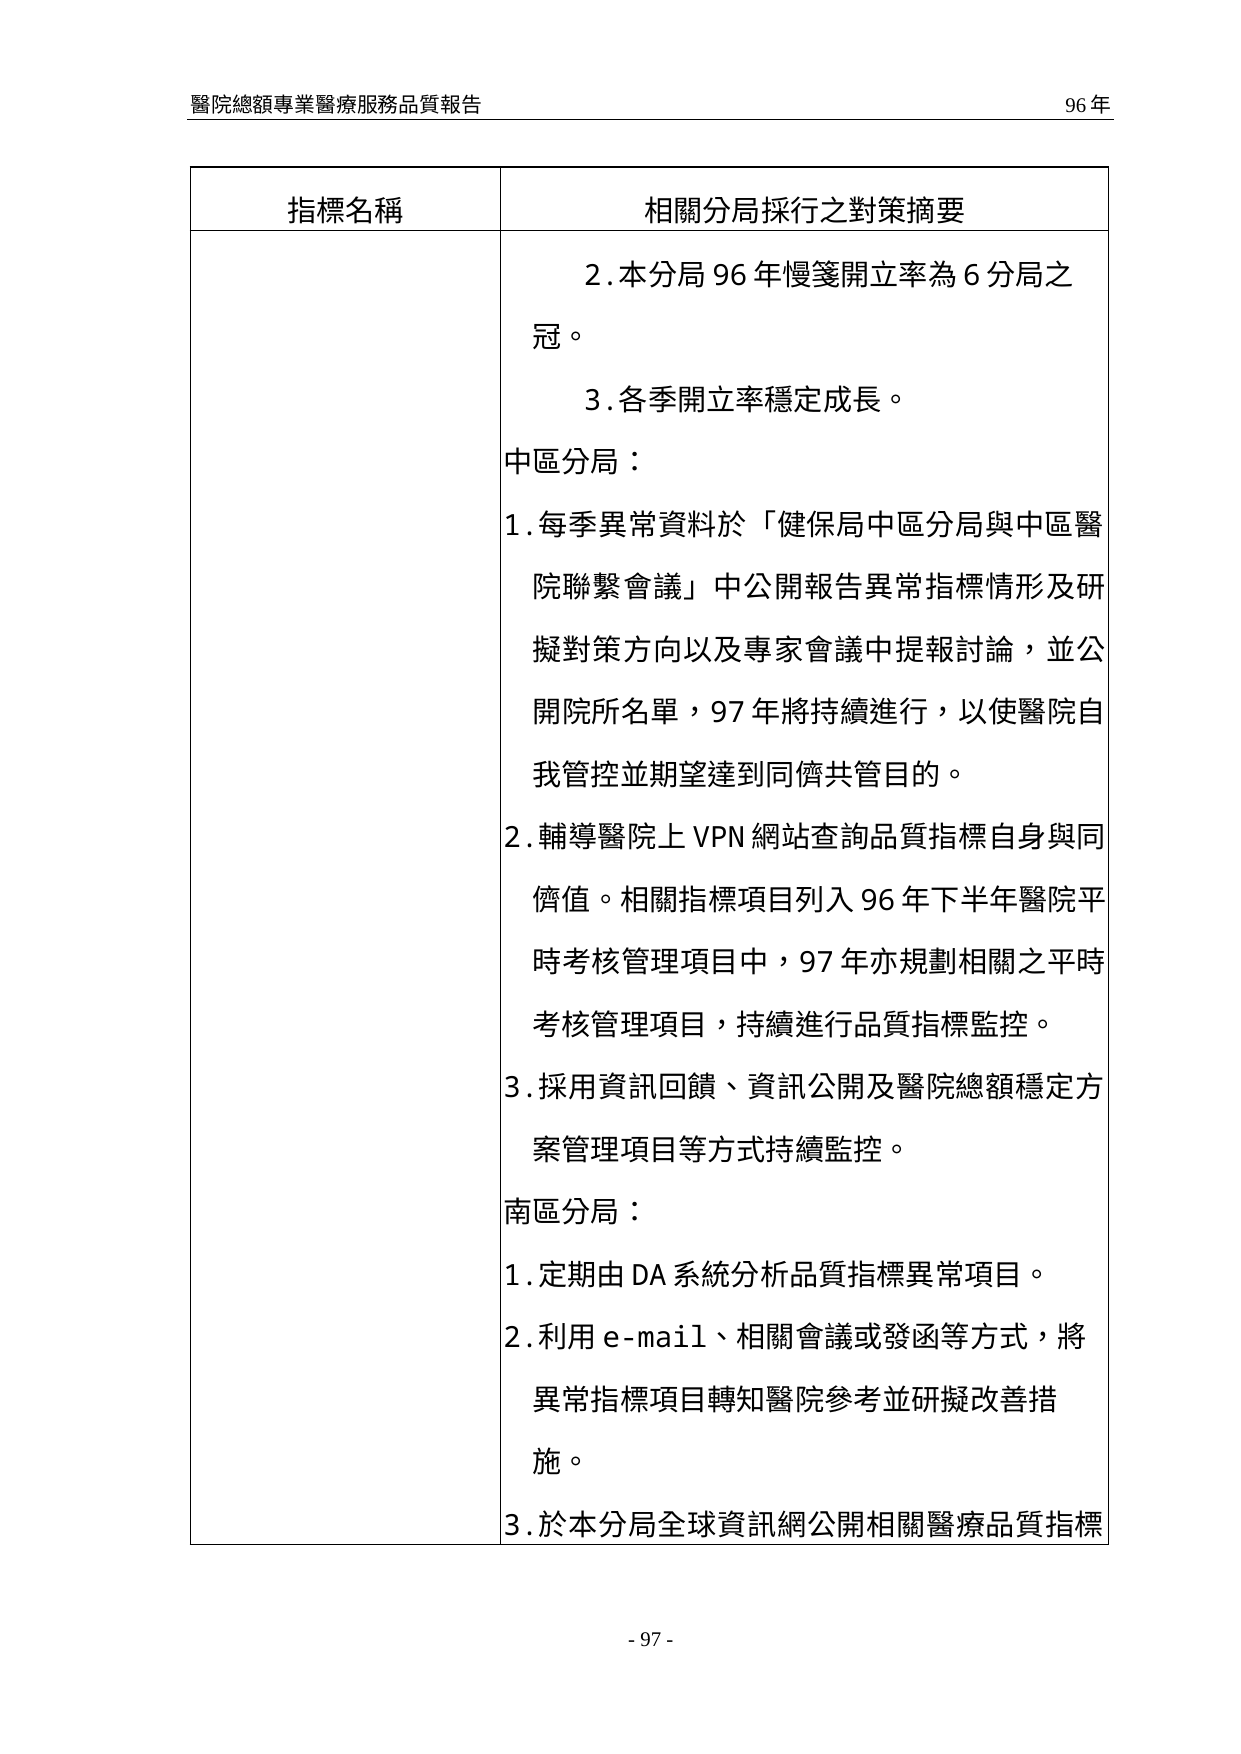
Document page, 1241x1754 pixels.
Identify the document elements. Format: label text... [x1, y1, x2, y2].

table_header 相關分局採行之對策摘要 [501, 168, 1108, 230]
table_cell 2.本分局96年慢箋開立率為6分局之冠。 3.各季開立率穩定成長。 中區分局： 1.每季異常資料於「健保局中區分局與中區醫院聯繫會議」中公開報告異常指標情形及研擬對策方向以及專家會議中提報討論，並公開院所名單，97年將持續進行，以使醫院自我管控並期望達到同儕共管目的。 2.輔導醫院上VPN網站查詢品質指標自身與同儕值。相關指標項目列入96年下半年醫院平時考核管理項目中，97年亦規劃相關之平時考核管理項目，持續進行品質指標監控。 3.採用資訊回饋、資訊公開及醫院總額穩定方案管理項目等方式持續監控。 南區分局： 1.定期由DA系統分析品質指標異常項目。 2.利用e-mail、相關會議或發函等方式，將異常指標項目轉知醫院參考並研擬改善措施。 3.於本分局全球資訊網公開相關醫療品質指標 [501, 231, 1108, 1543]
table_header 指標名稱 [191, 168, 500, 230]
table_cell [191, 231, 500, 1543]
